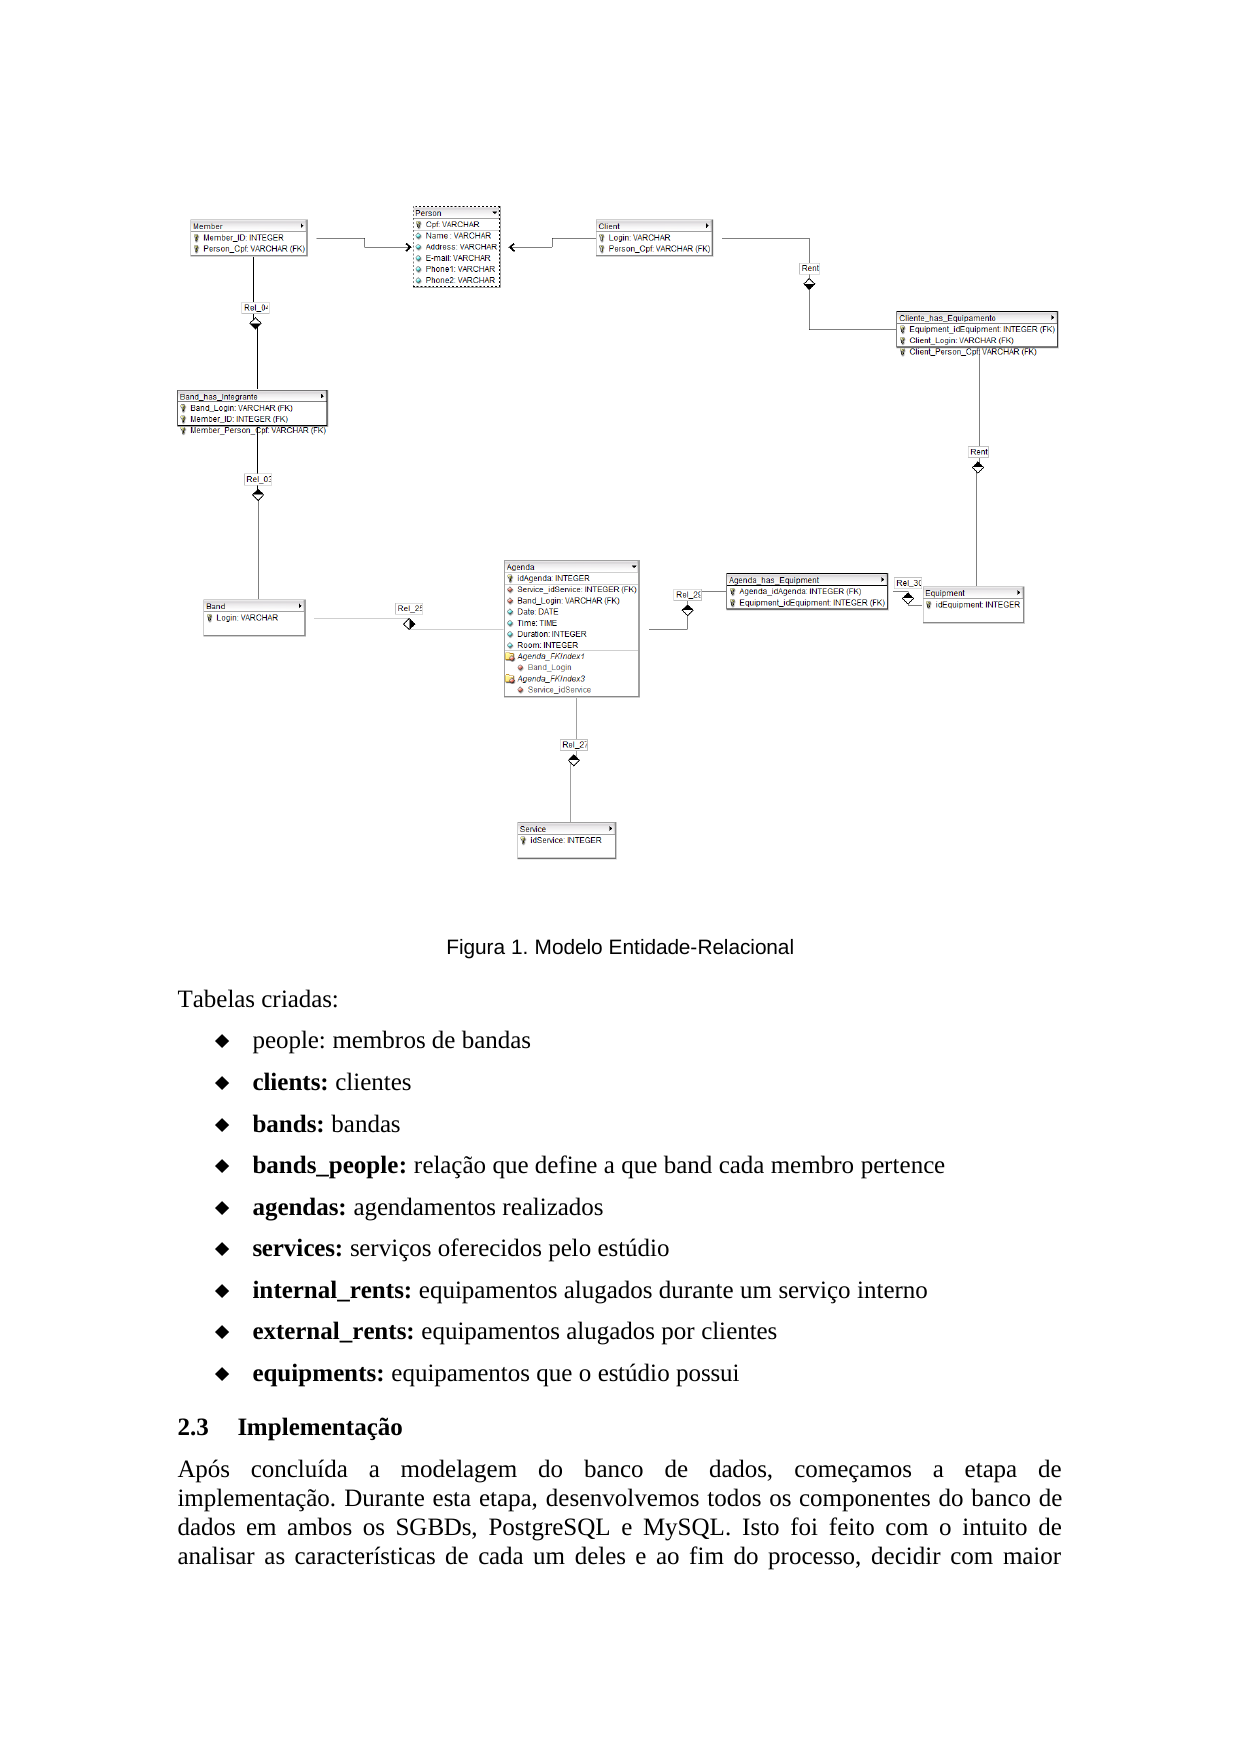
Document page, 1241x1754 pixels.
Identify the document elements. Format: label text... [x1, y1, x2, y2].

list external_rents: equipamentos alugados por clientes [215, 1316, 1063, 1345]
text Tabelas criadas: [177, 984, 1063, 1013]
list internal_rents: equipamentos alugados durante um serviço interno [215, 1275, 1063, 1304]
text Figura 1. Modelo Entidade-Relacional [224, 935, 1016, 959]
list equipments: equipamentos que o estúdio possui [215, 1358, 1063, 1387]
list services: serviços oferecidos pelo estúdio [215, 1233, 1063, 1262]
picture [177, 206, 1063, 894]
list clients: clientes [215, 1067, 1063, 1096]
text Após concluída a modelagem do banco de dados, começamos a etapa de implementação. Durante esta etapa, desenvolvemos todos os componentes do banco de dados em ambos os SGBDs, PostgreSQL e MySQL. Isto foi feito com o intuito de analisar as características de cada um deles e ao fim do processo, decidir com maior [177, 1453, 1063, 1570]
list bands: bandas [215, 1108, 1063, 1137]
list agendas: agendamentos realizados [215, 1192, 1063, 1221]
list people: membros de bandas [215, 1025, 1063, 1054]
list bands_people : relação que define a que band cada membro pertence [215, 1150, 1063, 1179]
subtitle Implementação [177, 1412, 1063, 1441]
